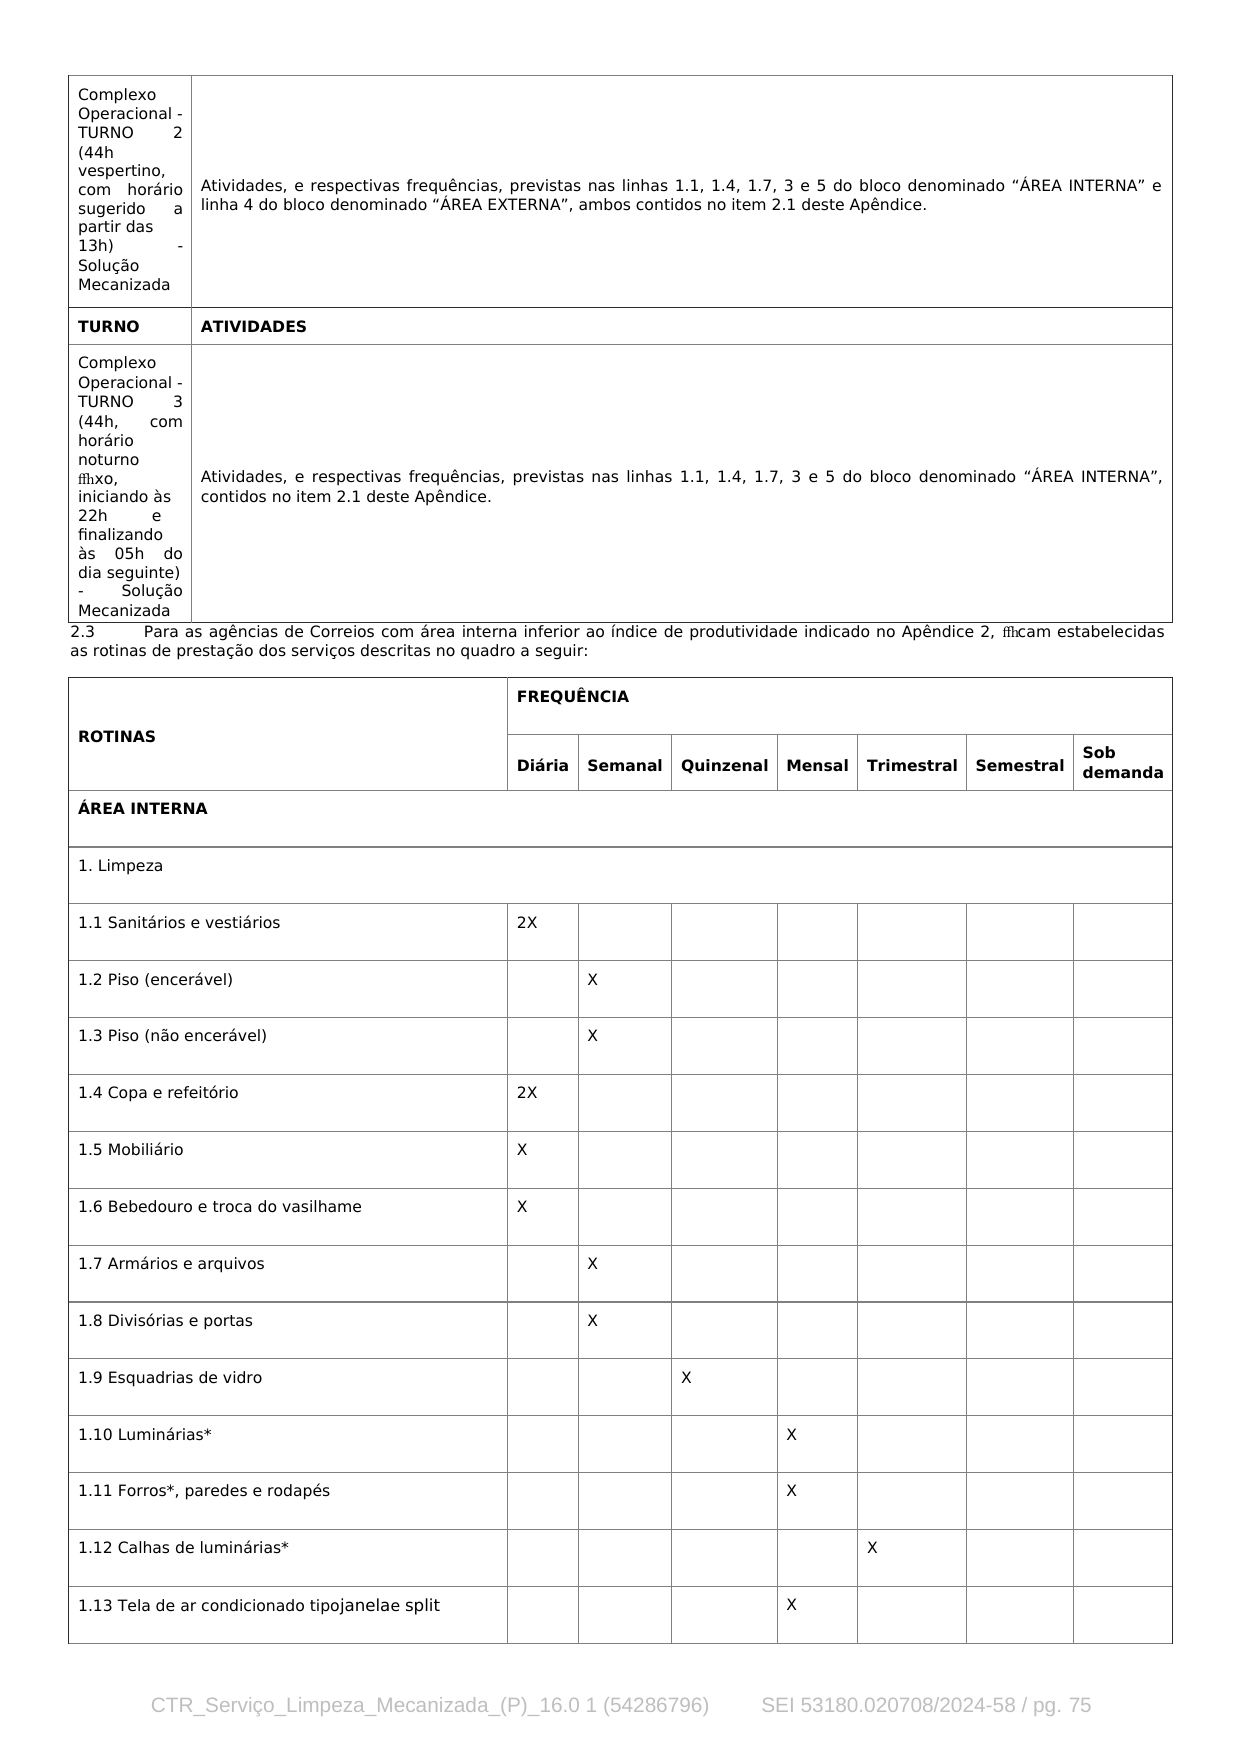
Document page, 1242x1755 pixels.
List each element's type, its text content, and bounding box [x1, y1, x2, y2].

table_cell [672, 1132, 777, 1188]
table_header [1074, 678, 1172, 734]
table_cell [672, 1530, 777, 1586]
table_cell [858, 848, 966, 903]
table_cell X [579, 1303, 671, 1358]
table_cell [508, 961, 578, 1017]
table_cell [1074, 904, 1172, 960]
table_cell 1.12 Calhas de luminárias* [69, 1530, 507, 1586]
table_cell [579, 1075, 671, 1131]
table_header ROTINAS [69, 678, 507, 789]
table_cell 1.8 Divisórias e portas [69, 1303, 507, 1358]
table_cell [778, 1132, 857, 1188]
table_cell [1074, 961, 1172, 1017]
table_cell [967, 1416, 1073, 1472]
table_cell 1.9 Esquadrias de vidro [69, 1359, 507, 1415]
table_cell [778, 1018, 857, 1074]
table_cell [508, 1416, 578, 1472]
table_cell [1074, 848, 1172, 903]
table_cell X [672, 1359, 777, 1415]
table_cell [579, 1473, 671, 1529]
table_cell [579, 1530, 671, 1586]
table_cell [966, 848, 1073, 903]
table_cell [579, 1416, 671, 1472]
table_header FREQUÊNCIA [508, 678, 672, 734]
table_cell [777, 848, 858, 903]
table_cell 1.2 Piso (encerável) [69, 961, 507, 1017]
table_cell 1.5 Mobiliário [69, 1132, 507, 1188]
table_cell [967, 1303, 1073, 1358]
table_cell [778, 1075, 857, 1131]
table_cell 1.7 Armários e arquivos [69, 1246, 507, 1301]
table_cell [858, 1587, 966, 1643]
table_cell X [508, 1189, 578, 1244]
table_cell [1074, 791, 1172, 846]
table_cell [508, 848, 672, 903]
table_cell [672, 1246, 777, 1301]
table_cell [967, 1530, 1073, 1586]
table_cell [1074, 1359, 1172, 1415]
table_cell [1074, 1246, 1172, 1301]
table_cell [858, 1359, 966, 1415]
table_cell X [778, 1473, 857, 1529]
table_cell Mensal [778, 735, 857, 789]
table_cell [777, 791, 858, 846]
table_cell [672, 1473, 777, 1529]
table_cell Diária [508, 735, 578, 789]
table_cell 2X [508, 904, 578, 960]
table_cell X [778, 1416, 857, 1472]
table_cell [508, 1530, 578, 1586]
table_cell [778, 904, 857, 960]
table_cell 1.3 Piso (não encerável) [69, 1018, 507, 1074]
table_cell [967, 1189, 1073, 1244]
table_cell [858, 791, 966, 846]
table_cell X [508, 1132, 578, 1188]
table_cell [778, 1530, 857, 1586]
table_cell X [778, 1587, 857, 1643]
table_cell [672, 904, 777, 960]
table_cell TURNO [69, 308, 191, 344]
table_cell Semestral [967, 735, 1073, 789]
table_cell Quinzenal [672, 735, 777, 789]
table_cell X [579, 1246, 671, 1301]
table_cell [858, 1018, 966, 1074]
table_cell [508, 1303, 578, 1358]
table_cell [1074, 1018, 1172, 1074]
table_cell ÁREA INTERNA [69, 791, 508, 846]
table_cell Atividades, e respectivas frequências, previstas nas linhas 1.1, 1.4, 1.7, 3 e 5 do bloco denominado “ÁREA INTERNA” e linha 4 do bloco denominado “ÁREA EXTERNA”, ambos contidos no item 2.1 deste Apêndice. [192, 76, 1172, 307]
table_cell [967, 961, 1073, 1017]
table_cell [778, 1359, 857, 1415]
table_cell [672, 1075, 777, 1131]
table_cell [1074, 1075, 1172, 1131]
table_cell 1.6 Bebedouro e troca do vasilhame [69, 1189, 507, 1244]
table_cell [1074, 1587, 1172, 1643]
table_cell [967, 1359, 1073, 1415]
table_cell [672, 1018, 777, 1074]
table_cell 1.1 Sanitários e vestiários [69, 904, 507, 960]
table_cell 1.11 Forros*, paredes e rodapés [69, 1473, 507, 1529]
table_cell [672, 1189, 777, 1244]
table_cell 1.10 Luminárias* [69, 1416, 507, 1472]
table_cell [1074, 1189, 1172, 1244]
table_cell [1074, 1473, 1172, 1529]
table_cell 1.13 Tela de ar condicionado tipojanelae split [69, 1587, 507, 1643]
table_cell [858, 1246, 966, 1301]
table_cell [858, 1132, 966, 1188]
table_cell Atividades, e respectivas frequências, previstas nas linhas 1.1, 1.4, 1.7, 3 e 5 do bloco denominado “ÁREA INTERNA”, contidos no item 2.1 deste Apêndice. [192, 345, 1172, 622]
table_cell [1074, 1530, 1172, 1586]
table_header [858, 678, 966, 734]
table_cell [672, 1416, 777, 1472]
table_cell [672, 961, 777, 1017]
table_cell [1074, 1303, 1172, 1358]
table_cell [967, 1587, 1073, 1643]
table_cell [1074, 1132, 1172, 1188]
table_cell [858, 1473, 966, 1529]
table_header [777, 678, 858, 734]
table_cell [508, 1246, 578, 1301]
table_cell X [579, 961, 671, 1017]
table_cell [967, 904, 1073, 960]
table_cell [1074, 1416, 1172, 1472]
list Para as agências de Correios com área interna inferior ao índice de produtividade indicado no Apêndice 2, cam estabelecidas as rotinas de prestação dos serviços descritas no quadro a seguir: [70, 623, 1166, 661]
table_cell [579, 1359, 671, 1415]
table_cell 1.4 Copa e refeitório [69, 1075, 507, 1131]
table_header [672, 678, 777, 734]
table_cell [579, 904, 671, 960]
table_cell [858, 1303, 966, 1358]
table_cell [858, 1189, 966, 1244]
table_cell [579, 1132, 671, 1188]
table_cell ATIVIDADES [192, 308, 1172, 344]
table_cell [672, 1587, 777, 1643]
table_cell [778, 961, 857, 1017]
table_cell [967, 1132, 1073, 1188]
table_cell [967, 1075, 1073, 1131]
table_cell Sob demanda [1074, 735, 1172, 789]
table_cell [508, 1018, 578, 1074]
table_cell X [579, 1018, 671, 1074]
table_cell [967, 1018, 1073, 1074]
table_cell [858, 904, 966, 960]
table_cell [967, 1246, 1073, 1301]
table_cell [858, 1075, 966, 1131]
table_cell [858, 961, 966, 1017]
table_cell [778, 1189, 857, 1244]
table_cell [508, 791, 672, 846]
table_cell Trimestral [858, 735, 966, 789]
table_cell [858, 1416, 966, 1472]
table_cell [579, 1189, 671, 1244]
table_cell [672, 791, 777, 846]
table_cell 2X [508, 1075, 578, 1131]
table_cell [579, 1587, 671, 1643]
table_cell Complexo Operacional - TURNO 2 (44h vespertino, com horário sugerido a partir das 13h) - Solução Mecanizada [69, 76, 191, 307]
table_cell [672, 1303, 777, 1358]
table_cell [778, 1303, 857, 1358]
table_cell [672, 848, 777, 903]
table_header [966, 678, 1073, 734]
table_cell [967, 1473, 1073, 1529]
table_cell 1. Limpeza [69, 848, 508, 903]
table_cell X [858, 1530, 966, 1586]
table_cell [508, 1587, 578, 1643]
table_cell [508, 1473, 578, 1529]
table_cell [778, 1246, 857, 1301]
table_cell [508, 1359, 578, 1415]
table_cell [966, 791, 1073, 846]
table_cell Semanal [579, 735, 671, 789]
table_cell Complexo Operacional - TURNO 3 (44h, com horário noturno xo, iniciando às 22h e finalizando às 05h do dia seguinte) - Solução Mecanizada [69, 345, 191, 622]
